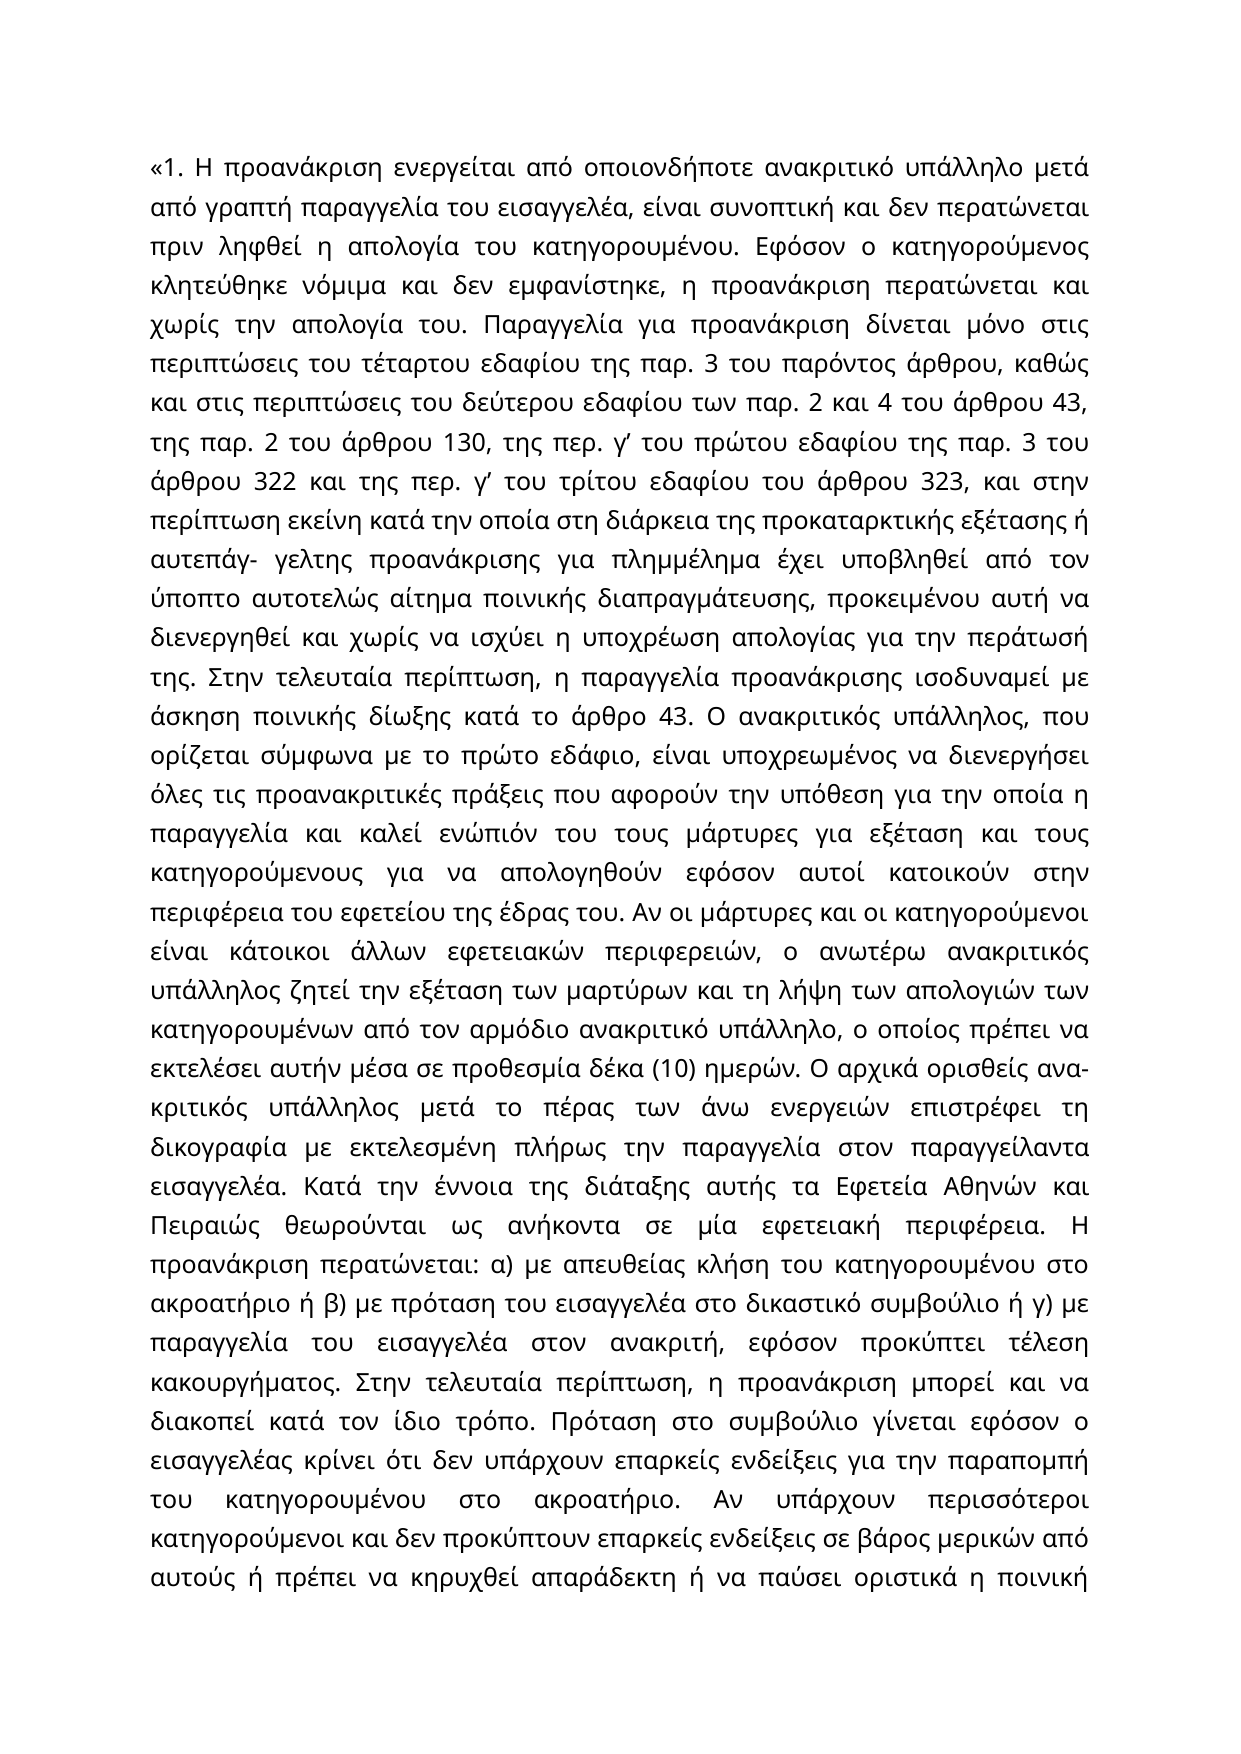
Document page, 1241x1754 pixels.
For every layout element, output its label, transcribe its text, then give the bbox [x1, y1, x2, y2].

text «1. Η προανάκριση ενεργείται από οποιονδήποτε ανακριτικό υπάλληλο μετά από γραπτή παραγγελία του εισαγγελέα, είναι συνοπτική και δεν περατώνεται πριν ληφθεί η απολογία του κατηγορουμένου. Εφόσον ο κατηγορούμενος κλητεύθηκε νόμιμα και δεν εμφανίστηκε, η προανάκριση περατώνεται και χωρίς την απολογία του. Παραγγελία για προανάκριση δίνεται μόνο στις περιπτώσεις του τέταρτου εδαφίου της παρ. 3 του παρόντος άρθρου, καθώς και στις περιπτώσεις του δεύτερου εδαφίου των παρ. 2 και 4 του άρθρου 43, της παρ. 2 του άρθρου 130, της περ. γ’ του πρώτου εδαφίου της παρ. 3 του άρθρου 322 και της περ. γ’ του τρίτου εδαφίου του άρθρου 323, και στην περίπτωση εκείνη κατά την οποία στη διάρκεια της προκαταρκτικής εξέτασης ή αυτεπάγ- γελτης προανάκρισης για πλημμέλημα έχει υποβληθεί από τον ύποπτο αυτοτελώς αίτημα ποινικής διαπραγμάτευσης, προκειμένου αυτή να διενεργηθεί και χωρίς να ισχύει η υποχρέωση απολογίας για την περάτωσή της. Στην τελευταία περίπτωση, η παραγγελία προανάκρισης ισοδυναμεί με άσκηση ποινικής δίωξης κατά το άρθρο 43. Ο ανακριτικός υπάλληλος, που ορίζεται σύμφωνα με το πρώτο εδάφιο, είναι υποχρεωμένος να διενεργήσει όλες τις προανακριτικές πράξεις που αφορούν την υπόθεση για την οποία η παραγγελία και καλεί ενώπιόν του τους μάρτυρες για εξέταση και τους κατηγορούμενους για να απολογηθούν εφόσον αυτοί κατοικούν στην περιφέρεια του εφετείου της έδρας του. Αν οι μάρτυρες και οι κατηγορούμενοι είναι κάτοικοι άλλων εφετειακών περιφερειών, ο ανωτέρω ανακριτικός υπάλληλος ζητεί την εξέταση των μαρτύρων και τη λήψη των απολογιών των κατηγορουμένων από τον αρμόδιο ανακριτικό υπάλληλο, ο οποίος πρέπει να εκτελέσει αυτήν μέσα σε προθεσμία δέκα (10) ημερών. Ο αρχικά ορισθείς ανα- κριτικός υπάλληλος μετά το πέρας των άνω ενεργειών επιστρέφει τη δικογραφία με εκτελεσμένη πλήρως την παραγγελία στον παραγγείλαντα εισαγγελέα. Κατά την έννοια της διάταξης αυτής τα Εφετεία Αθηνών και Πειραιώς θεωρούνται ως ανήκοντα σε μία εφετειακή περιφέρεια. Η προανάκριση περατώνεται: α) με απευθείας κλήση του κατηγορουμένου στο ακροατήριο ή β) με πρόταση του εισαγγελέα στο δικαστικό συμβούλιο ή γ) με παραγγελία του εισαγγελέα στον ανακριτή, εφόσον προκύπτει τέλεση κακουργήματος. Στην τελευταία περίπτωση, η προανάκριση μπορεί και να διακοπεί κατά τον ίδιο τρόπο. Πρόταση στο συμβούλιο γίνεται εφόσον ο εισαγγελέας κρίνει ότι δεν υπάρχουν επαρκείς ενδείξεις για την παραπομπή του κατηγορουμένου στο ακροατήριο. Αν υπάρχουν περισσότεροι κατηγορούμενοι και δεν προκύπτουν επαρκείς ενδείξεις σε βάρος μερικών από αυτούς ή πρέπει να κηρυχθεί απαράδεκτη ή να παύσει οριστικά η ποινική [150, 150, 1090, 1594]
